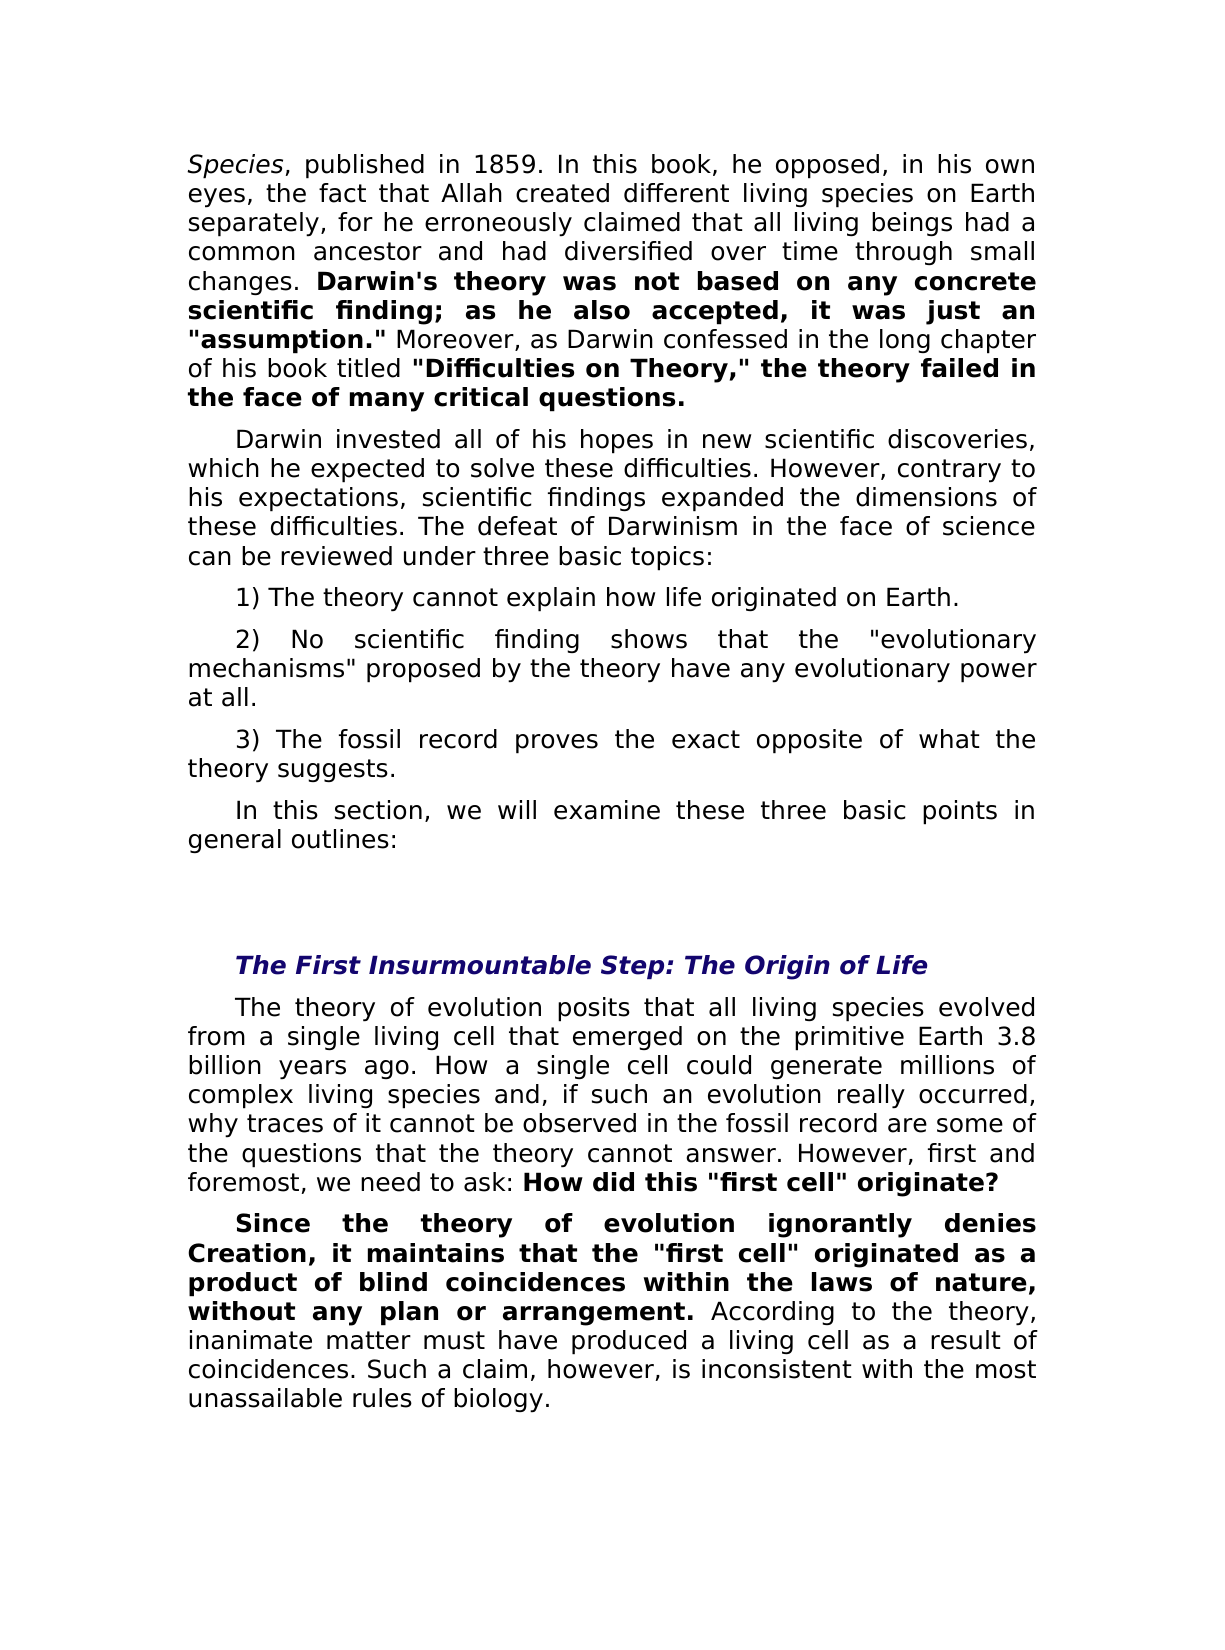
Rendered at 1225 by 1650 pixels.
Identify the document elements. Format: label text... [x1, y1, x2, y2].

text 1) The theory cannot explain how life originated on Earth. [187, 583, 1037, 612]
text Species, published in 1859. In this book, he opposed, in his own eyes, the fact that Allah created different living species on Earth separately, for he erroneously claimed that all living beings had a common ancestor and had diversified over time through small changes. Darwin's theory was not based on any concrete scientific finding; as he also accepted, it was just an "assumption." Moreover, as Darwin confessed in the long chapter of his book titled "Difficulties on Theory," the theory failed in the face of many critical questions. [187, 150, 1037, 412]
text Darwin invested all of his hopes in new scientific discoveries, which he expected to solve these difficulties. However, contrary to his expectations, scientific findings expanded the dimensions of these difficulties. The defeat of Darwinism in the face of science can be reviewed under three basic topics: [187, 425, 1037, 571]
text 2) No scientific finding shows that the "evolutionary mechanisms" proposed by the theory have any evolutionary power at all. [187, 625, 1037, 712]
text The theory of evolution posits that all living species evolved from a single living cell that emerged on the primitive Earth 3.8 billion years ago. How a single cell could generate millions of complex living species and, if such an evolution really occurred, why traces of it cannot be observed in the fossil record are some of the questions that the theory cannot answer. However, first and foremost, we need to ask: How did this "first cell" originate? [187, 993, 1037, 1197]
text The First Insurmountable Step: The Origin of Life [187, 951, 1037, 980]
text 3) The fossil record proves the exact opposite of what the theory suggests. [187, 725, 1037, 783]
text In this section, we will examine these three basic points in general outlines: [187, 796, 1037, 854]
text Since the theory of evolution ignorantly denies Creation, it maintains that the "first cell" originated as a product of blind coincidences within the laws of nature, without any plan or arrangement. According to the theory, inanimate matter must have produced a living cell as a result of coincidences. Such a claim, however, is inconsistent with the most unassailable rules of biology. [187, 1209, 1037, 1414]
